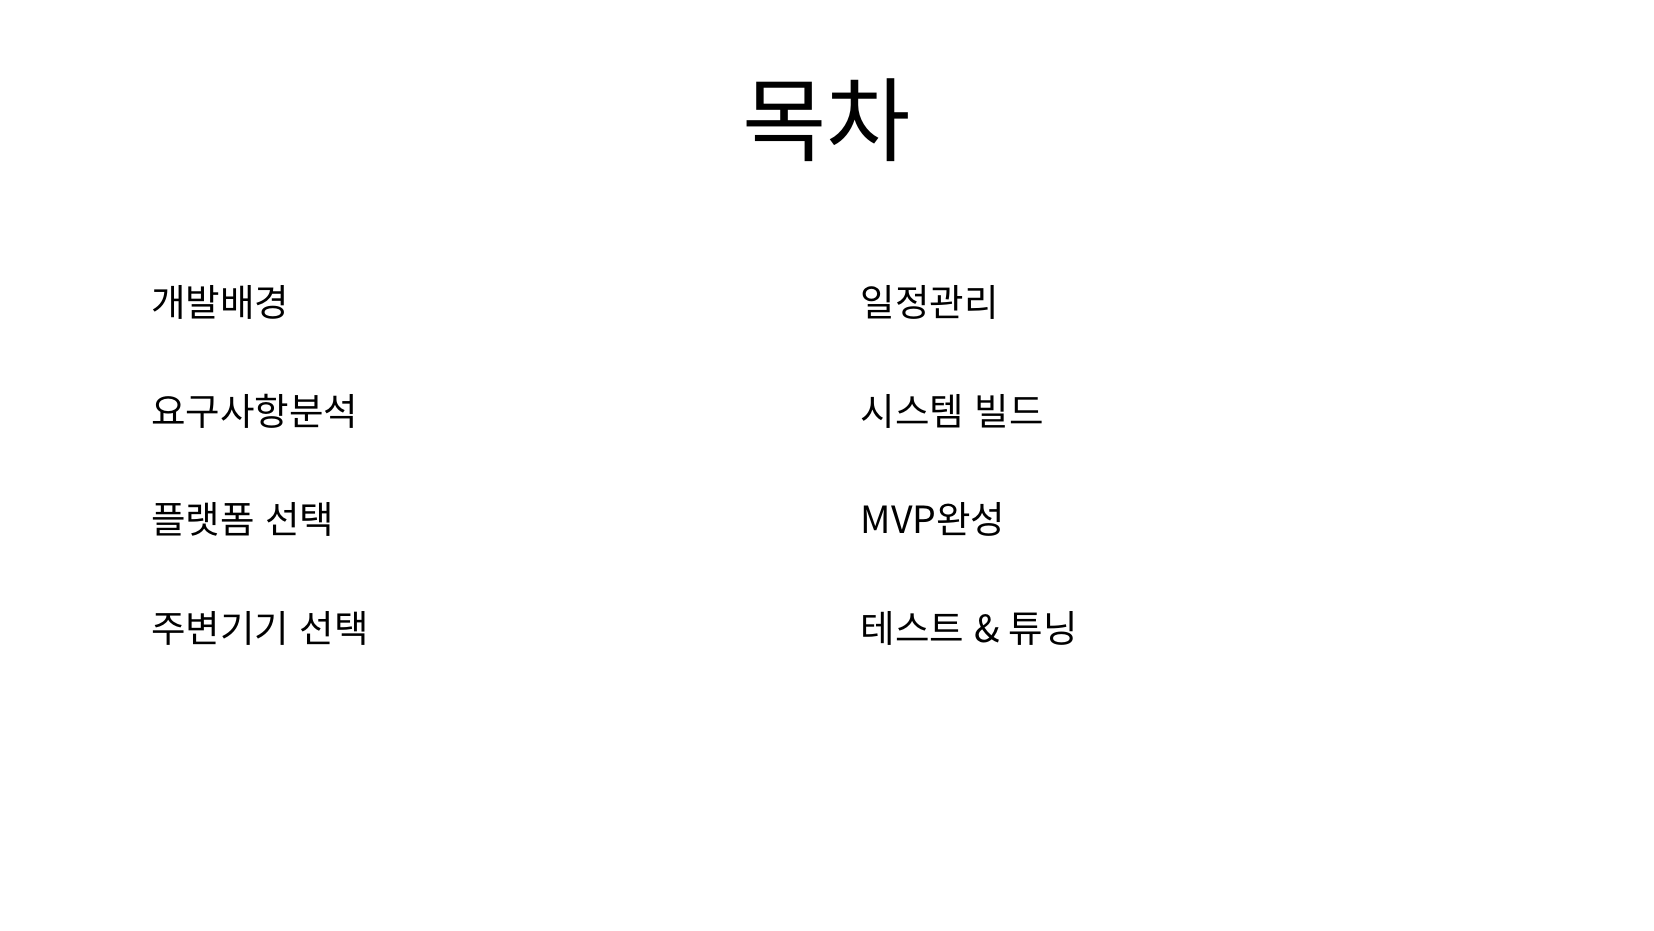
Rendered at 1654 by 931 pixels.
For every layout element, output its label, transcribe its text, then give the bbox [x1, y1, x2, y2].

text_box 개발배경 요구사항분석 플랫폼 선택 주변기기 선택 [136, 265, 384, 715]
title 목차 [82, 37, 1571, 193]
text_box 일정관리 시스템 빌드 MVP완성 테스트 & 튜닝 [845, 265, 1093, 661]
